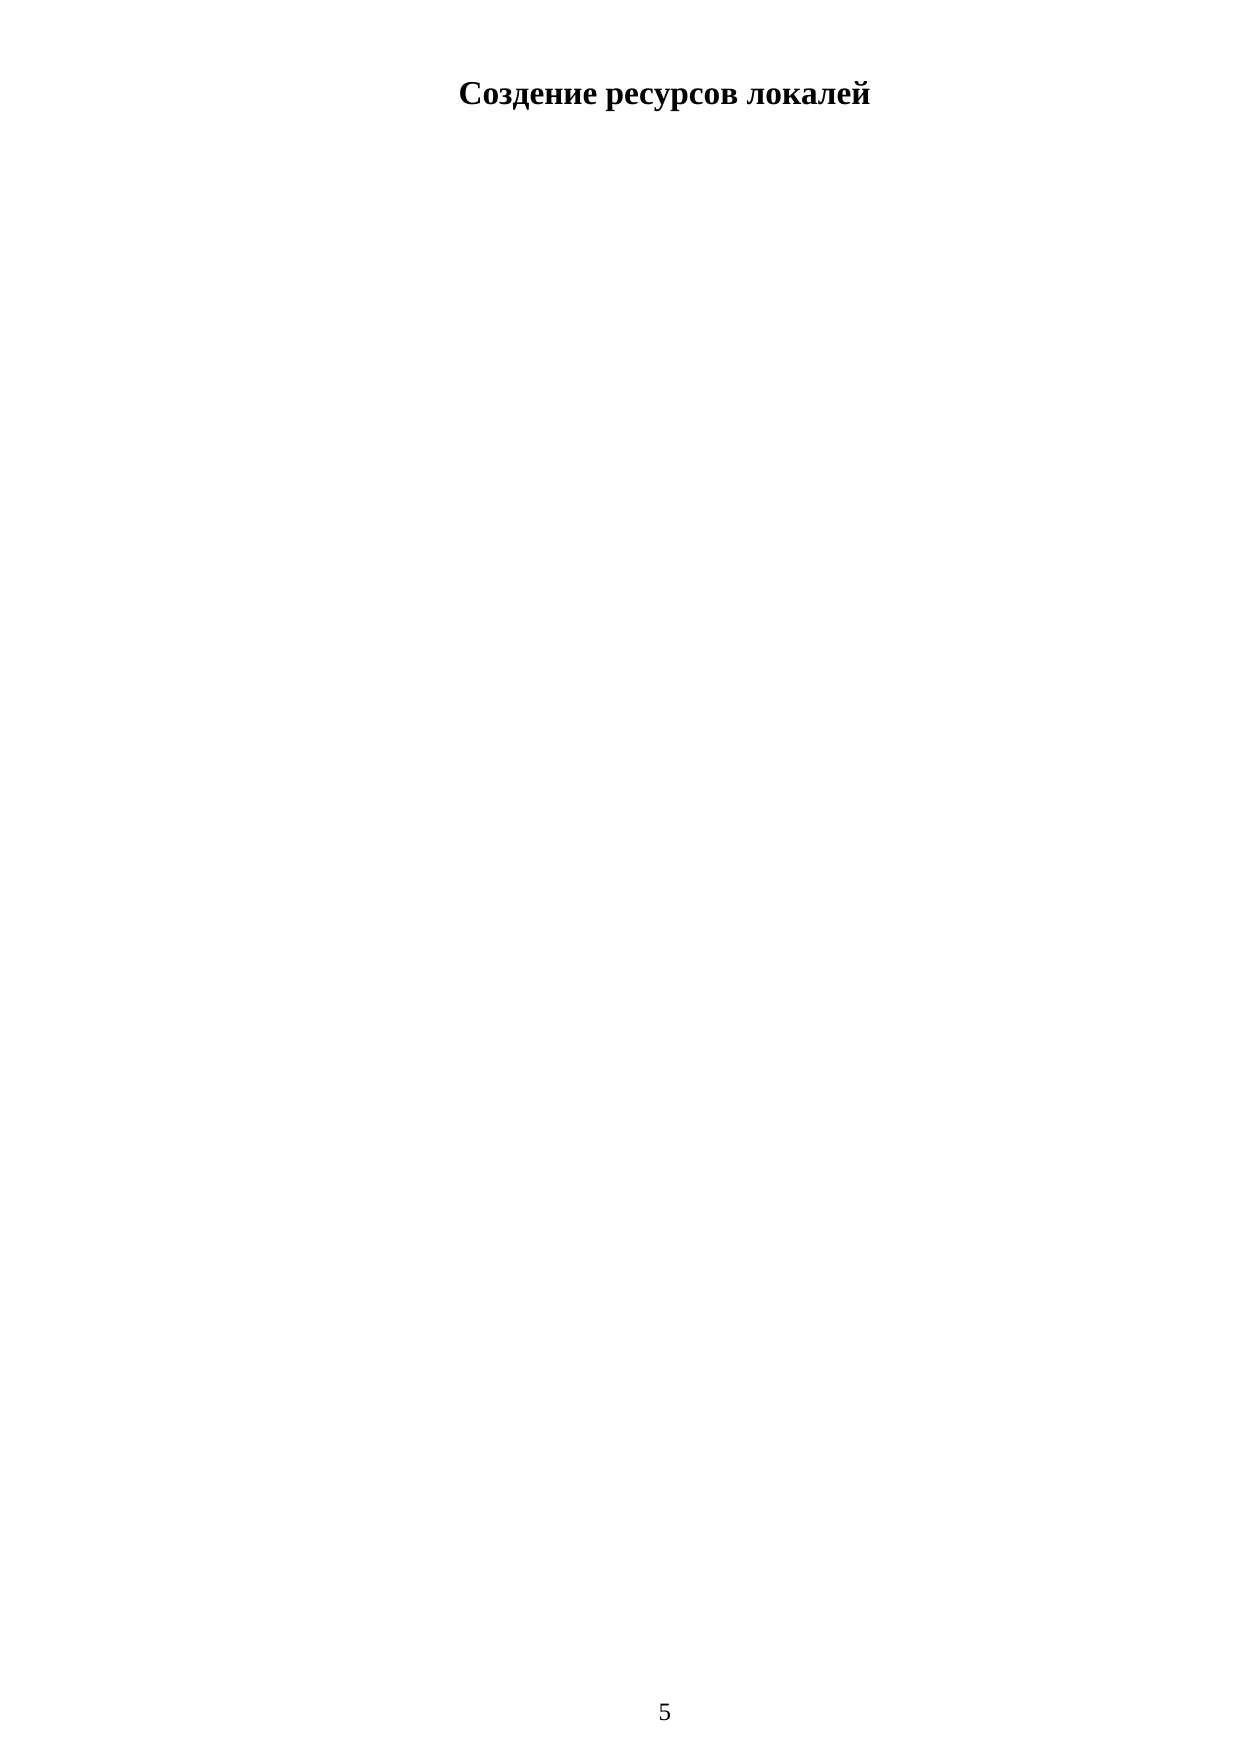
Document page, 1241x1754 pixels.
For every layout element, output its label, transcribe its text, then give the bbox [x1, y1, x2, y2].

subtitle Создение ресурсов локалей [133, 73, 1196, 112]
